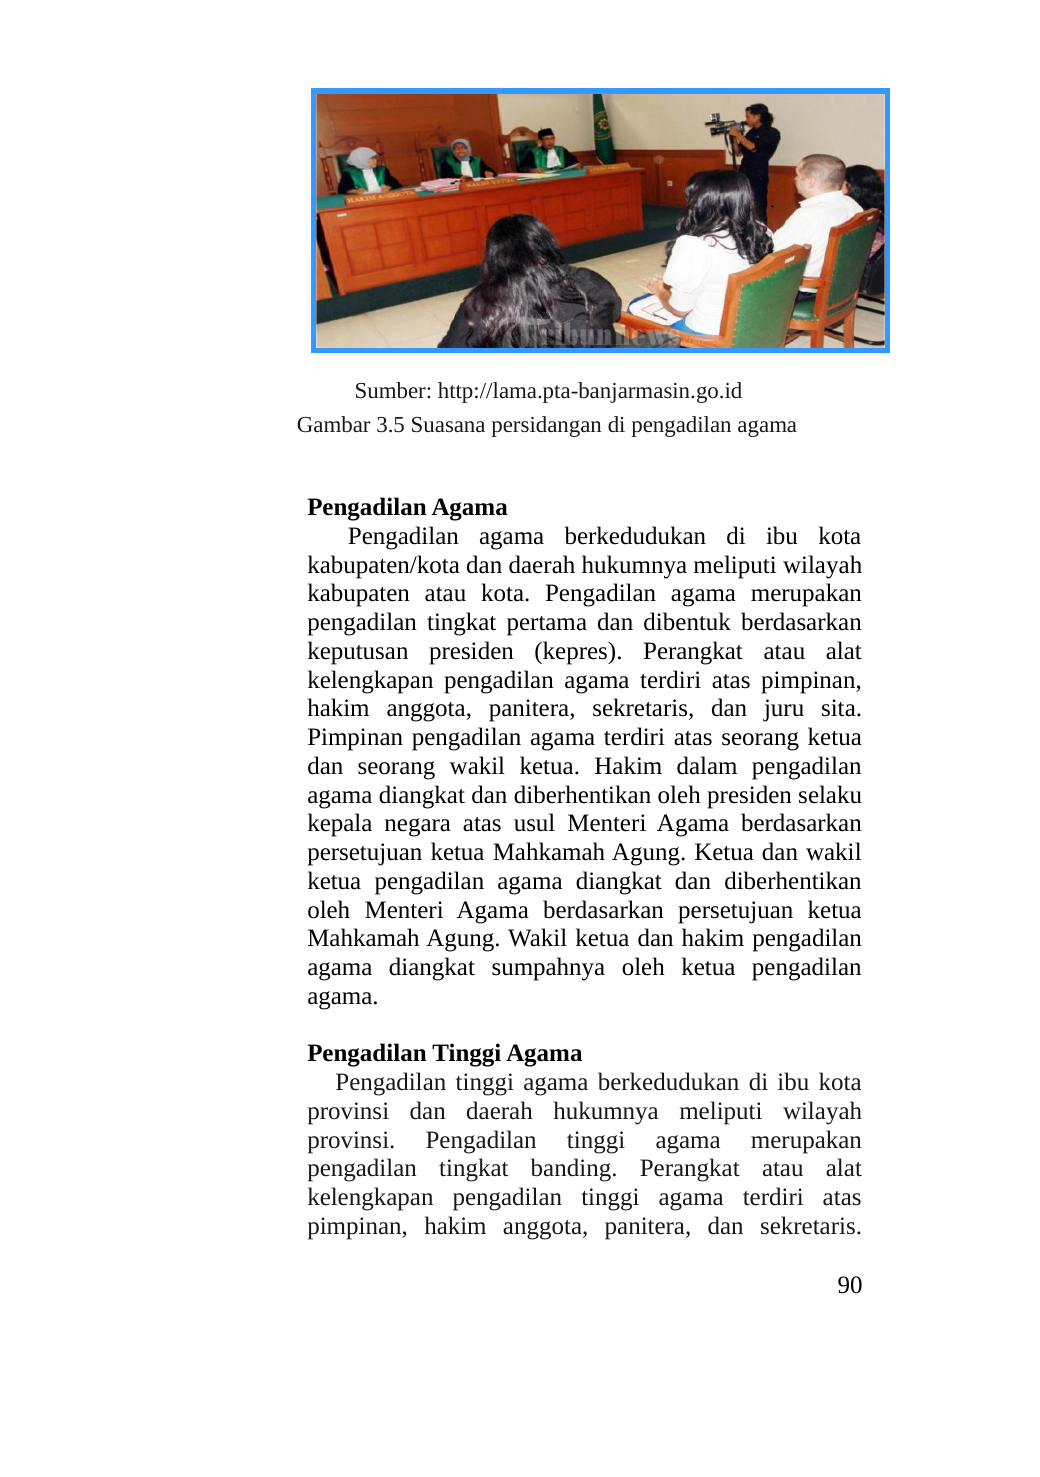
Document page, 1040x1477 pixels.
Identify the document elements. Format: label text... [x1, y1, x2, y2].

text Pengadilan Tinggi Agama [307, 1038, 862, 1067]
text Sumber: http://lama.pta-banjarmasin.go.id [235, 377, 862, 404]
text Pengadilan Agama [307, 492, 862, 521]
text Gambar 3.5 Suasana persidangan di pengadilan agama [235, 411, 859, 437]
text Pengadilan agama berkedudukan di ibu kota kabupaten/kota dan daerah hukumnya meliputi wilayah kabupaten atau kota. Pengadilan agama merupakan pengadilan tingkat pertama dan dibentuk berdasarkan keputusan presiden (kepres). Perangkat atau alat kelengkapan pengadilan agama terdiri atas pimpinan, hakim anggota, panitera, sekretaris, dan juru sita. Pimpinan pengadilan agama terdiri atas seorang ketua dan seorang wakil ketua. Hakim dalam pengadilan agama diangkat dan diberhentikan oleh presiden selaku kepala negara atas usul Menteri Agama berdasarkan persetujuan ketua Mahkamah Agung. Ketua dan wakil ketua pengadilan agama diangkat dan diberhentikan oleh Menteri Agama berdasarkan persetujuan ketua Mahkamah Agung. Wakil ketua dan hakim pengadilan agama diangkat sumpahnya oleh ketua pengadilan agama. [307, 521, 862, 1010]
text Pengadilan tinggi agama berkedudukan di ibu kota provinsi dan daerah hukumnya meliputi wilayah provinsi. Pengadilan tinggi agama merupakan pengadilan tingkat banding. Perangkat atau alat kelengkapan pengadilan tinggi agama terdiri atas pimpinan, hakim anggota, panitera, dan sekretaris. [307, 1067, 862, 1240]
picture [316, 94, 885, 348]
